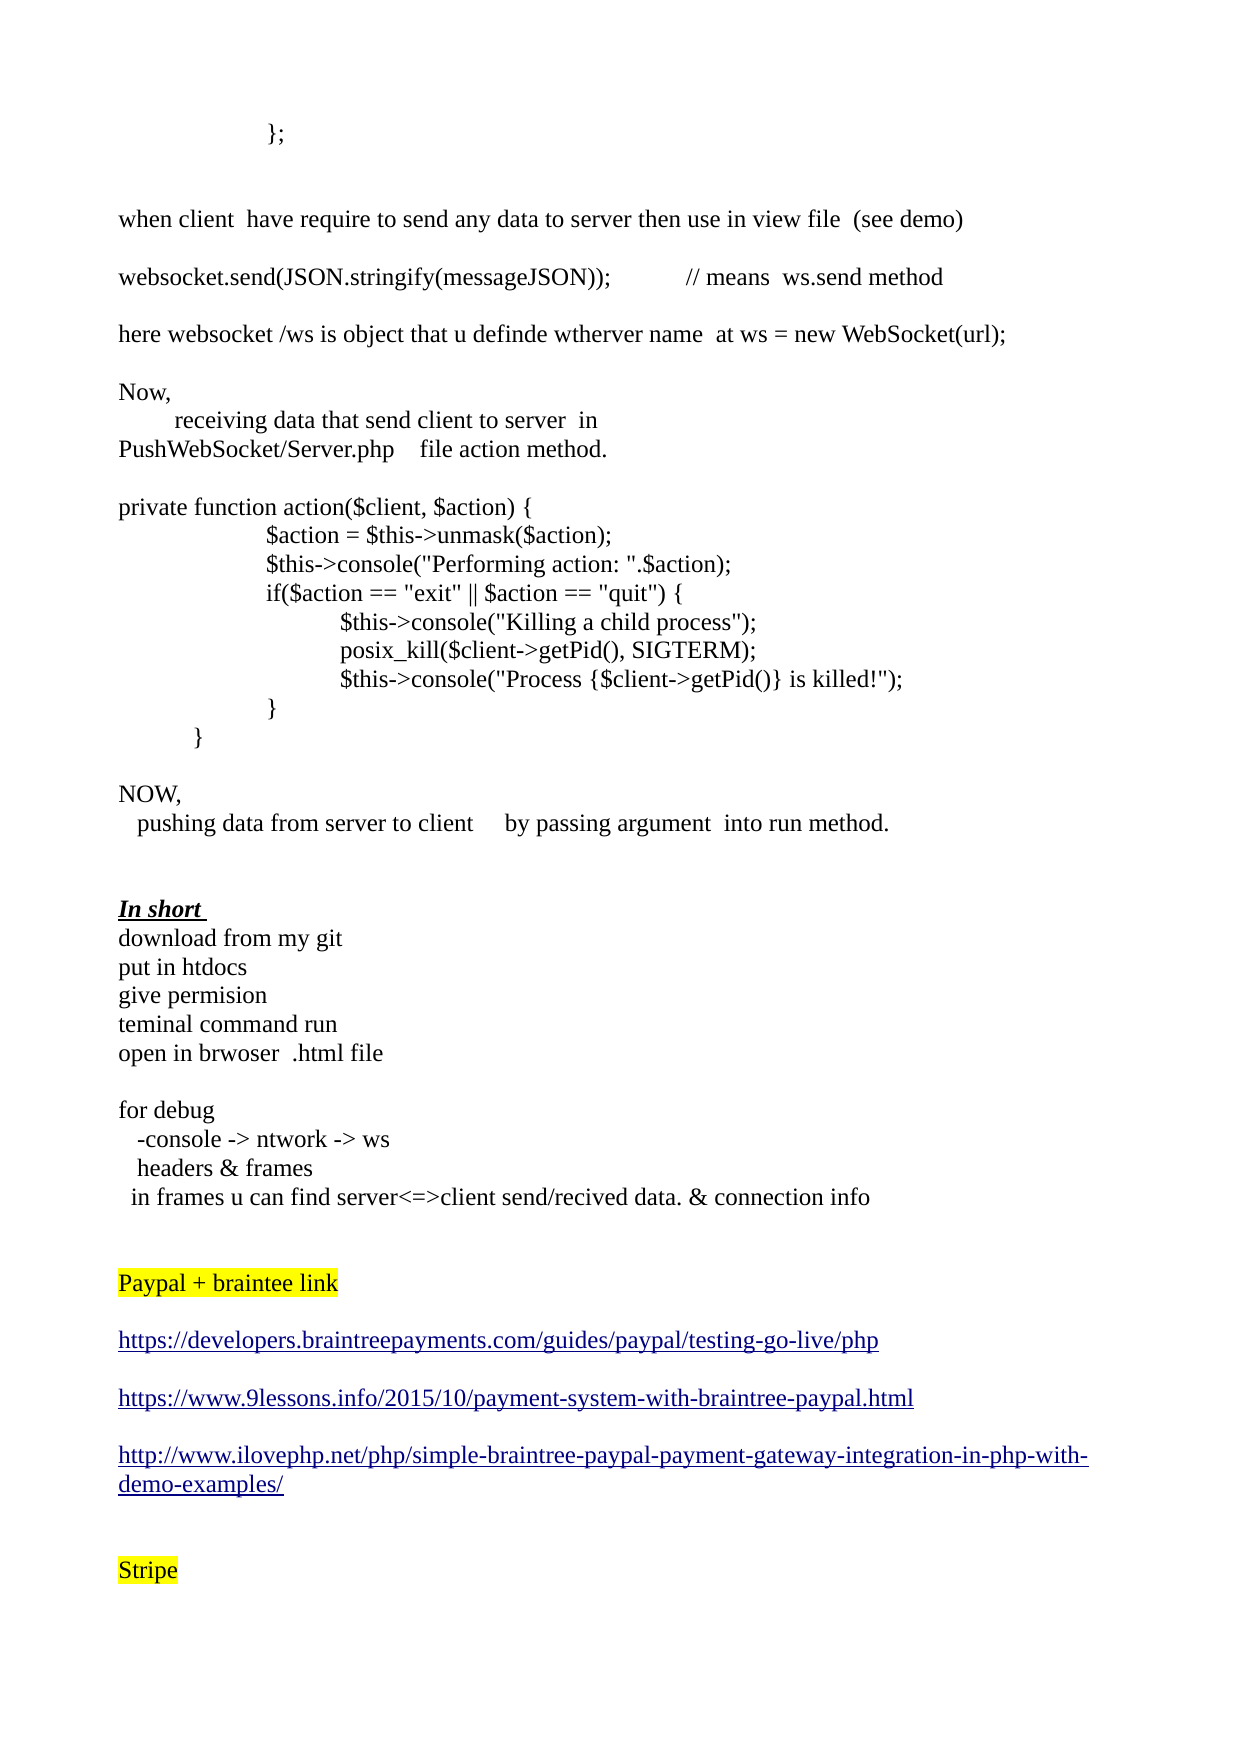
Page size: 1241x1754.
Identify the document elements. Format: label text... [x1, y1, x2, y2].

text $action = $this->unmask($action); [118, 521, 1122, 549]
text -console -> ntwork -> ws [118, 1124, 1122, 1153]
text $this->console("Performing action: ".$action); [118, 549, 1122, 578]
text Stripe [118, 1556, 1122, 1584]
text }; [118, 118, 1122, 147]
text headers & frames [118, 1153, 1122, 1182]
text } [118, 722, 1122, 751]
text Now, [118, 377, 1122, 406]
text receiving data that send client to server in [118, 406, 1122, 434]
text } [118, 693, 1122, 722]
text $this->console("Killing a child process"); [118, 607, 1122, 636]
text here websocket /ws is object that u definde wtherver name at ws = new WebSocket(url); [118, 319, 1122, 348]
text download from my git [118, 923, 1122, 952]
text https://www.9lessons.info/2015/10/payment-system-with-braintree-paypal.html [118, 1383, 1122, 1412]
text $this->console("Process {$client->getPid()} is killed!"); [118, 664, 1122, 693]
text posix_kill($client->getPid(), SIGTERM); [118, 636, 1122, 664]
text Paypal + braintee link [118, 1268, 1122, 1297]
text websocket.send(JSON.stringify(messageJSON)); // means ws.send method [118, 262, 1122, 291]
text http://www.ilovephp.net/php/simple-braintree-paypal-payment-gateway-integration-in-php-with-demo-examples/ [118, 1441, 1122, 1498]
text teminal command run [118, 1009, 1122, 1038]
text when client have require to send any data to server then use in view file (see demo) [118, 204, 1122, 233]
text https://developers.braintreepayments.com/guides/paypal/testing-go-live/php [118, 1326, 1122, 1354]
text private function action($client, $action) { [118, 492, 1122, 521]
text give permision [118, 981, 1122, 1009]
text NOW, [118, 779, 1122, 808]
text put in htdocs [118, 952, 1122, 981]
text pushing data from server to client by passing argument into run method. [118, 808, 1122, 837]
text in frames u can find server<=>client send/recived data. & connection info [118, 1182, 1122, 1211]
text PushWebSocket/Server.php file action method. [118, 434, 1122, 463]
text for debug [118, 1096, 1122, 1124]
text if($action == "exit" || $action == "quit") { [118, 578, 1122, 607]
text open in brwoser .html file [118, 1038, 1122, 1067]
text In short [118, 894, 1122, 923]
